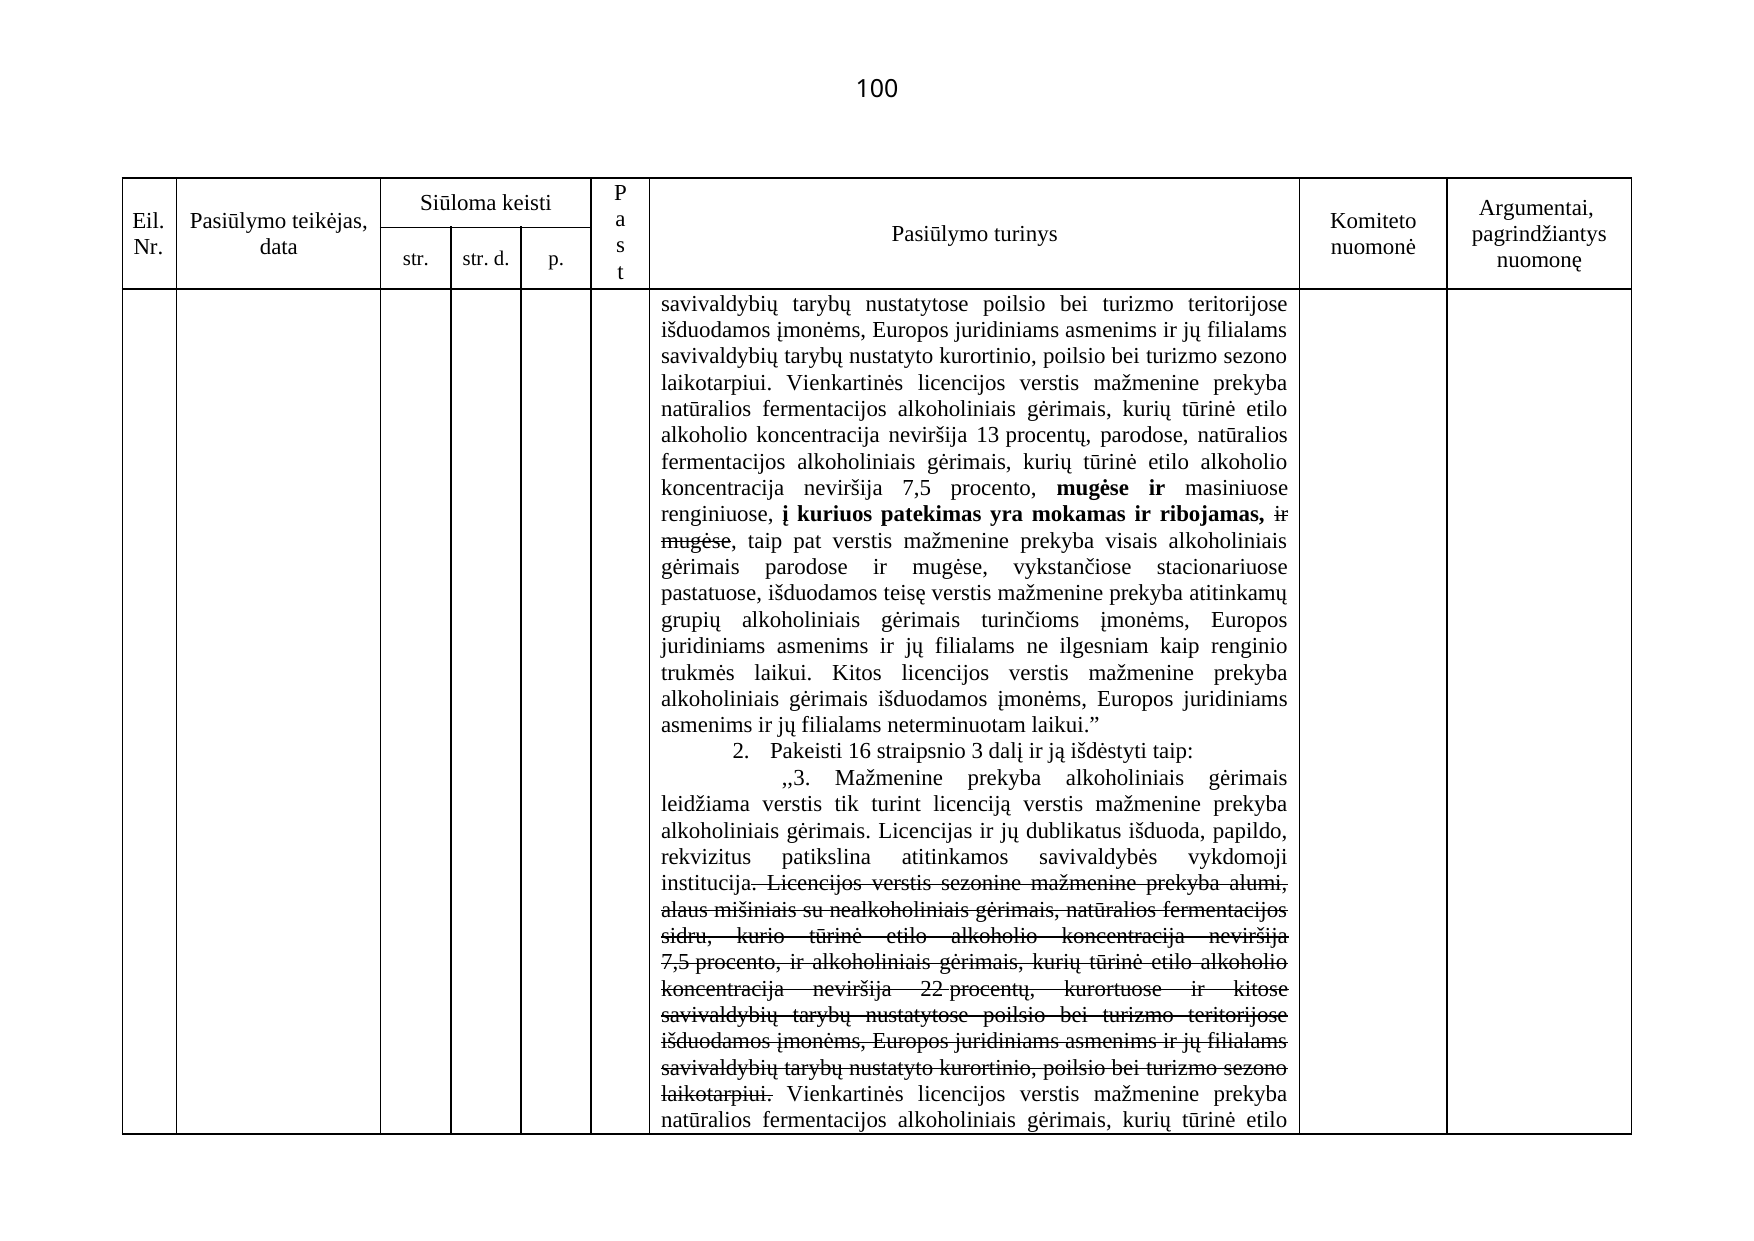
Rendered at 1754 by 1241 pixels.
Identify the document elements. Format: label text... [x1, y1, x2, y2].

table_header Pasiūlymo teikėjas, data [177, 179, 380, 288]
table_cell [1300, 290, 1446, 1133]
table_cell [123, 290, 176, 1133]
table_cell [381, 290, 450, 1133]
table_cell [177, 290, 380, 1133]
table_cell str. [381, 228, 450, 288]
table_cell savivaldybių tarybų nustatytose poilsio bei turizmo teritorijose išduodamos įmonėms, Europos juridiniams asmenims ir jų filialams savivaldybių tarybų nustatyto kurortinio, poilsio bei turizmo sezono laikotarpiui. Vienkartinės licencijos verstis mažmenine prekyba natūralios fermentacijos alkoholiniais gėrimais, kurių tūrinė etilo alkoholio koncentracija neviršija 13 procentų, parodose, natūralios fermentacijos alkoholiniais gėrimais, kurių tūrinė etilo alkoholio koncentracija neviršija 7,5 procento, mugėse ir masiniuose renginiuose, į kuriuos patekimas yra mokamas ir ribojamas, ir mugėse, taip pat verstis mažmenine prekyba visais alkoholiniais gėrimais parodose ir mugėse, vykstančiose stacionariuose pastatuose, išduodamos teisę verstis mažmenine prekyba atitinkamų grupių alkoholiniais gėrimais turinčioms įmonėms, Europos juridiniams asmenims ir jų filialams ne ilgesniam kaip renginio trukmės laikui. Kitos licencijos verstis mažmenine prekyba alkoholiniais gėrimais išduodamos įmonėms, Europos juridiniams asmenims ir jų filialams neterminuotam laikui.” Pakeisti 16 straipsnio 3 dalį ir ją išdėstyti taip: ,,3. Mažmenine prekyba alkoholiniais gėrimais leidžiama verstis tik turint licenciją verstis mažmenine prekyba alkoholiniais gėrimais. Licencijas ir jų dublikatus išduoda, papildo, rekvizitus patikslina atitinkamos savivaldybės vykdomoji institucija. Licencijos verstis sezonine mažmenine prekyba alumi, alaus mišiniais su nealkoholiniais gėrimais, natūralios fermentacijos sidru, kurio tūrinė etilo alkoholio koncentracija neviršija 7,5 procento, ir alkoholiniais gėrimais, kurių tūrinė etilo alkoholio koncentracija neviršija 22 procentų, kurortuose ir kitose savivaldybių tarybų nustatytose poilsio bei turizmo teritorijose išduodamos įmonėms, Europos juridiniams asmenims ir jų filialams savivaldybių tarybų nustatyto kurortinio, poilsio bei turizmo sezono laikotarpiui. Vienkartinės licencijos verstis mažmenine prekyba natūralios fermentacijos alkoholiniais gėrimais, kurių tūrinė etilo [650, 290, 1299, 1133]
table_cell N [592, 290, 649, 1133]
table_header Komiteto nuomonė [1300, 179, 1446, 288]
table_header Eil. Nr. [123, 179, 176, 288]
table_header Pasiūlymo turinys [650, 179, 1299, 288]
table_cell str. d. [452, 228, 520, 288]
table_cell p. [522, 228, 590, 288]
table_cell [452, 290, 520, 1133]
table_cell [522, 290, 590, 1133]
table_header Argumentai, pagrindžiantys nuomonę [1448, 179, 1631, 288]
table_header Siūloma keisti [381, 179, 590, 226]
table_header Pastabos [592, 179, 649, 288]
table_cell [1448, 290, 1631, 1133]
